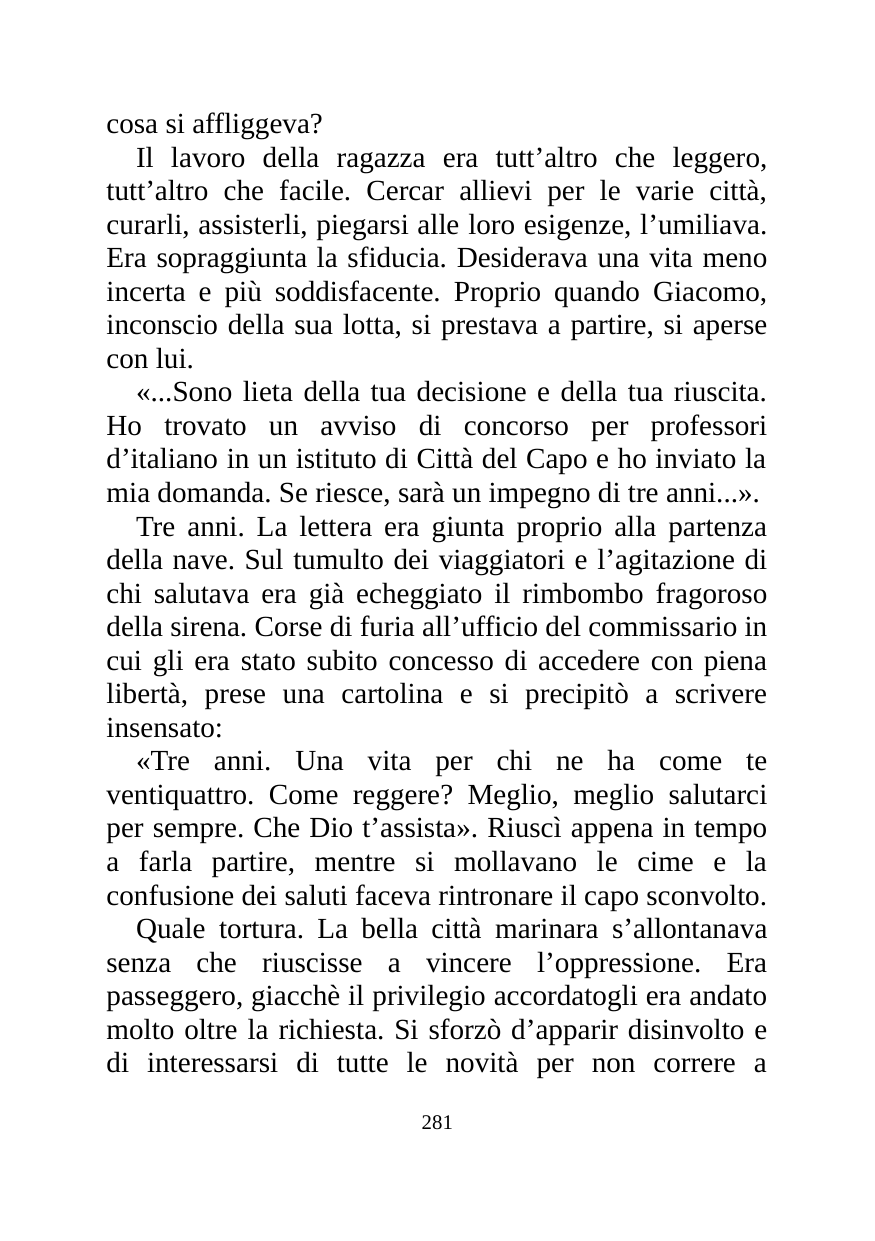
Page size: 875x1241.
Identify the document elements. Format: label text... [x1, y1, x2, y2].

text «...Sono lieta della tua decisione e della tua riuscita. Ho trovato un avviso di concorso per professori d’italiano in un istituto di Città del Capo e ho inviato la mia domanda. Se riesce, sarà un impegno di tre anni...». [106, 374, 768, 509]
text Il lavoro della ragazza era tutt’altro che leggero, tutt’altro che facile. Cercar allievi per le varie città, curarli, assisterli, piegarsi alle loro esigenze, l’umiliava. Era sopraggiunta la sfiducia. Desiderava una vita meno incerta e più soddisfacente. Proprio quando Giacomo, inconscio della sua lotta, si prestava a partire, si aperse con lui. [106, 140, 768, 374]
text «Tre anni. Una vita per chi ne ha come te ventiquattro. Come reggere? Meglio, meglio salutarci per sempre. Che Dio t’assista». Riuscì appena in tempo a farla partire, mentre si mollavano le cime e la confusione dei saluti faceva rintronare il capo sconvolto. [106, 743, 768, 911]
text cosa si affliggeva? [106, 106, 768, 140]
text Quale tortura. La bella città marinara s’allontanava senza che riuscisse a vincere l’oppressione. Era passeggero, giacchè il privilegio accordatogli era andato molto oltre la richiesta. Si sforzò d’apparir disinvolto e di interessarsi di tutte le novità per non correre a [106, 911, 768, 1079]
text Tre anni. La lettera era giunta proprio alla partenza della nave. Sul tumulto dei viaggiatori e l’agitazione di chi salutava era già echeggiato il rimbombo fragoroso della sirena. Corse di furia all’ufficio del commissario in cui gli era stato subito concesso di accedere con piena libertà, prese una cartolina e si precipitò a scrivere insensato: [106, 509, 768, 743]
